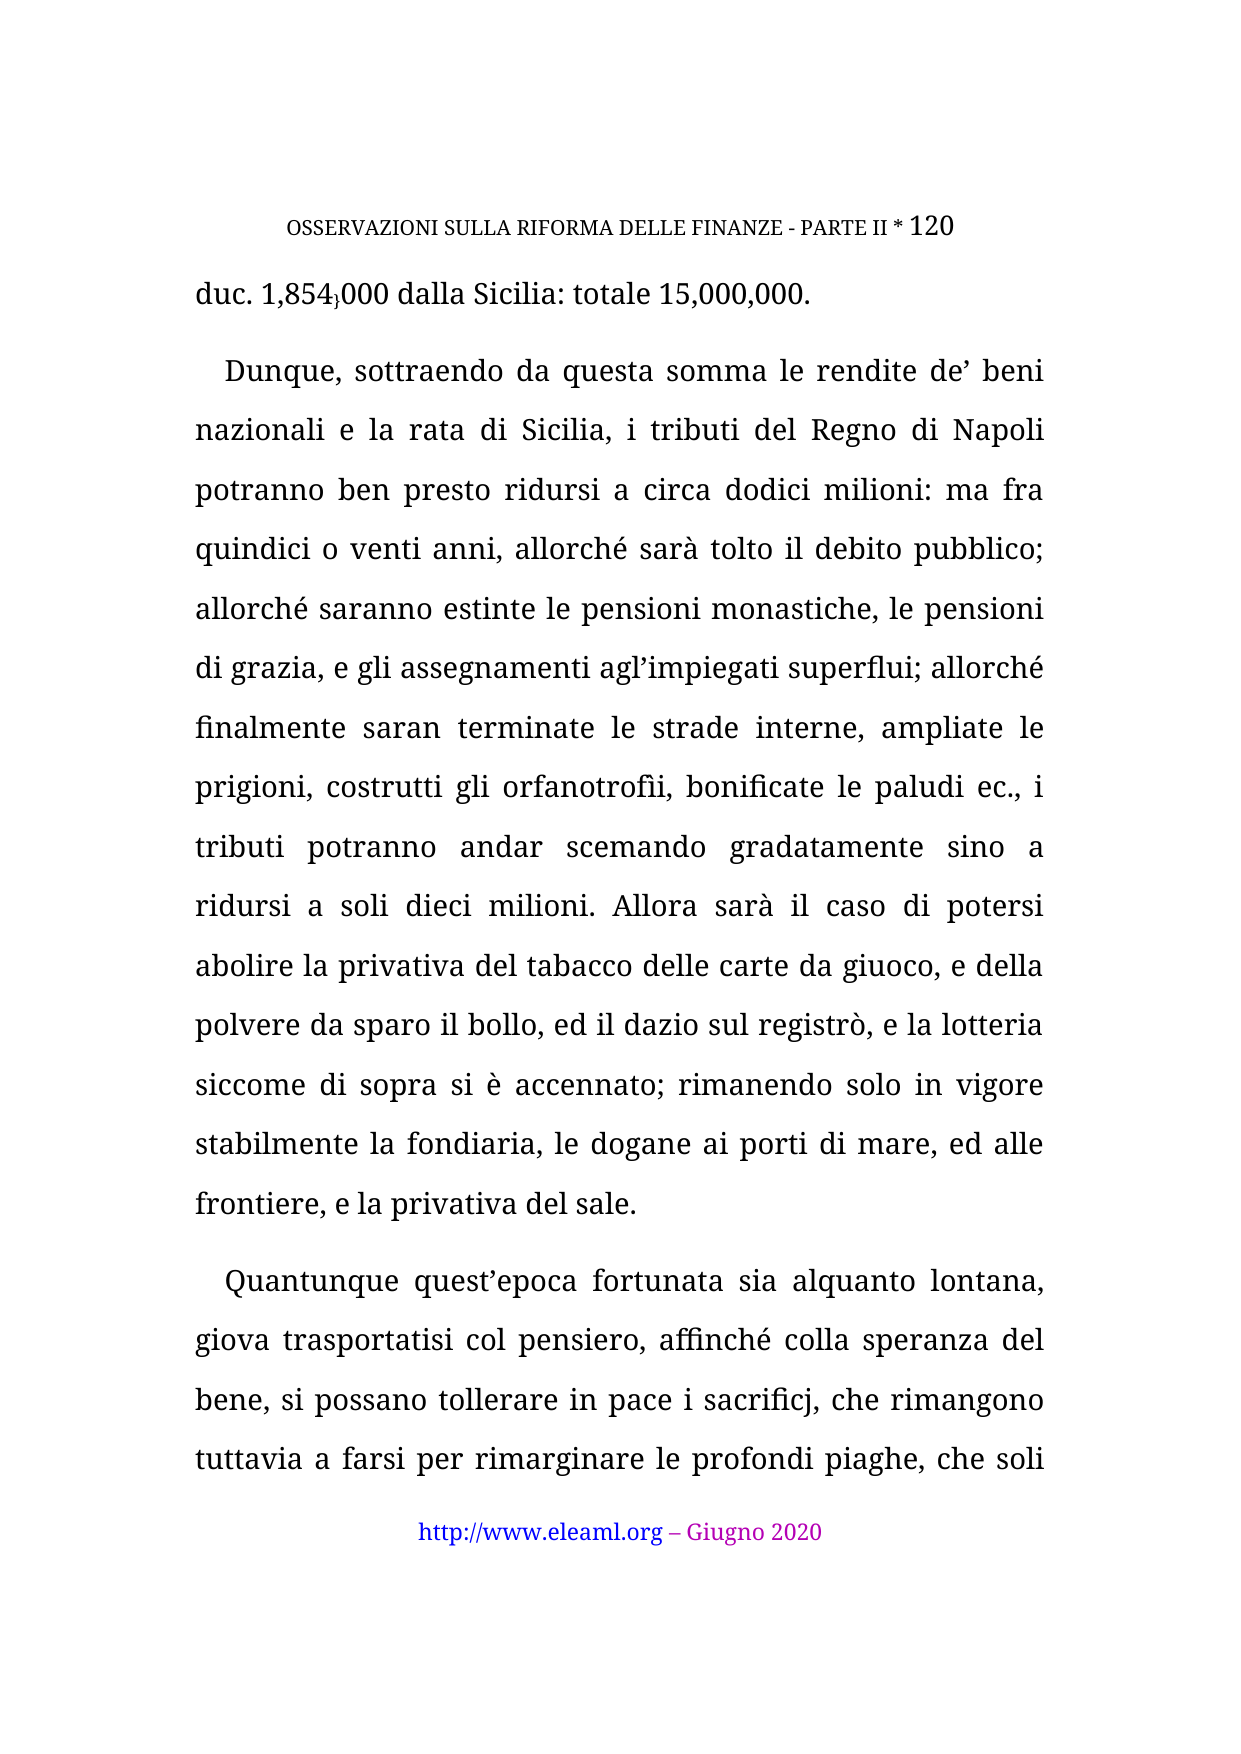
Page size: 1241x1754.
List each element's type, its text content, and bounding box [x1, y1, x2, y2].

text duc. 1,854}000 dalla Sicilia: totale 15,000,000. [195, 273, 1045, 313]
text Quantunque quest’epoca fortunata sia alquanto lontana, giova trasportatisi col pensiero, affinché colla speranza del bene, si possano tollerare in pace i sacrificj, che rimangono tuttavia a farsi per rimarginare le profondi piaghe, che soli [195, 1260, 1045, 1478]
text Dunque, sottraendo da questa somma le rendite de’ beni nazionali e la rata di Sicilia, i tributi del Regno di Napoli potranno ben presto ridursi a circa dodici milioni: ma fra quindici o venti anni, allorché sarà tolto il debito pubblico; allorché saranno estinte le pensioni monastiche, le pensioni di grazia, e gli assegnamenti agl’impiegati superflui; allorché finalmente saran terminate le strade interne, ampliate le prigioni, costrutti gli orfanotrofìi, bonificate le paludi ec., i tributi potranno andar scemando gradatamente sino a ridursi a soli dieci milioni. Allora sarà il caso di potersi abolire la privativa del tabacco delle carte da giuoco, e della polvere da sparo il bollo, ed il dazio sul registrò, e la lotteria siccome di sopra si è accennato; rimanendo solo in vigore stabilmente la fondiaria, le dogane ai porti di mare, ed alle frontiere, e la privativa del sale. [195, 350, 1045, 1223]
